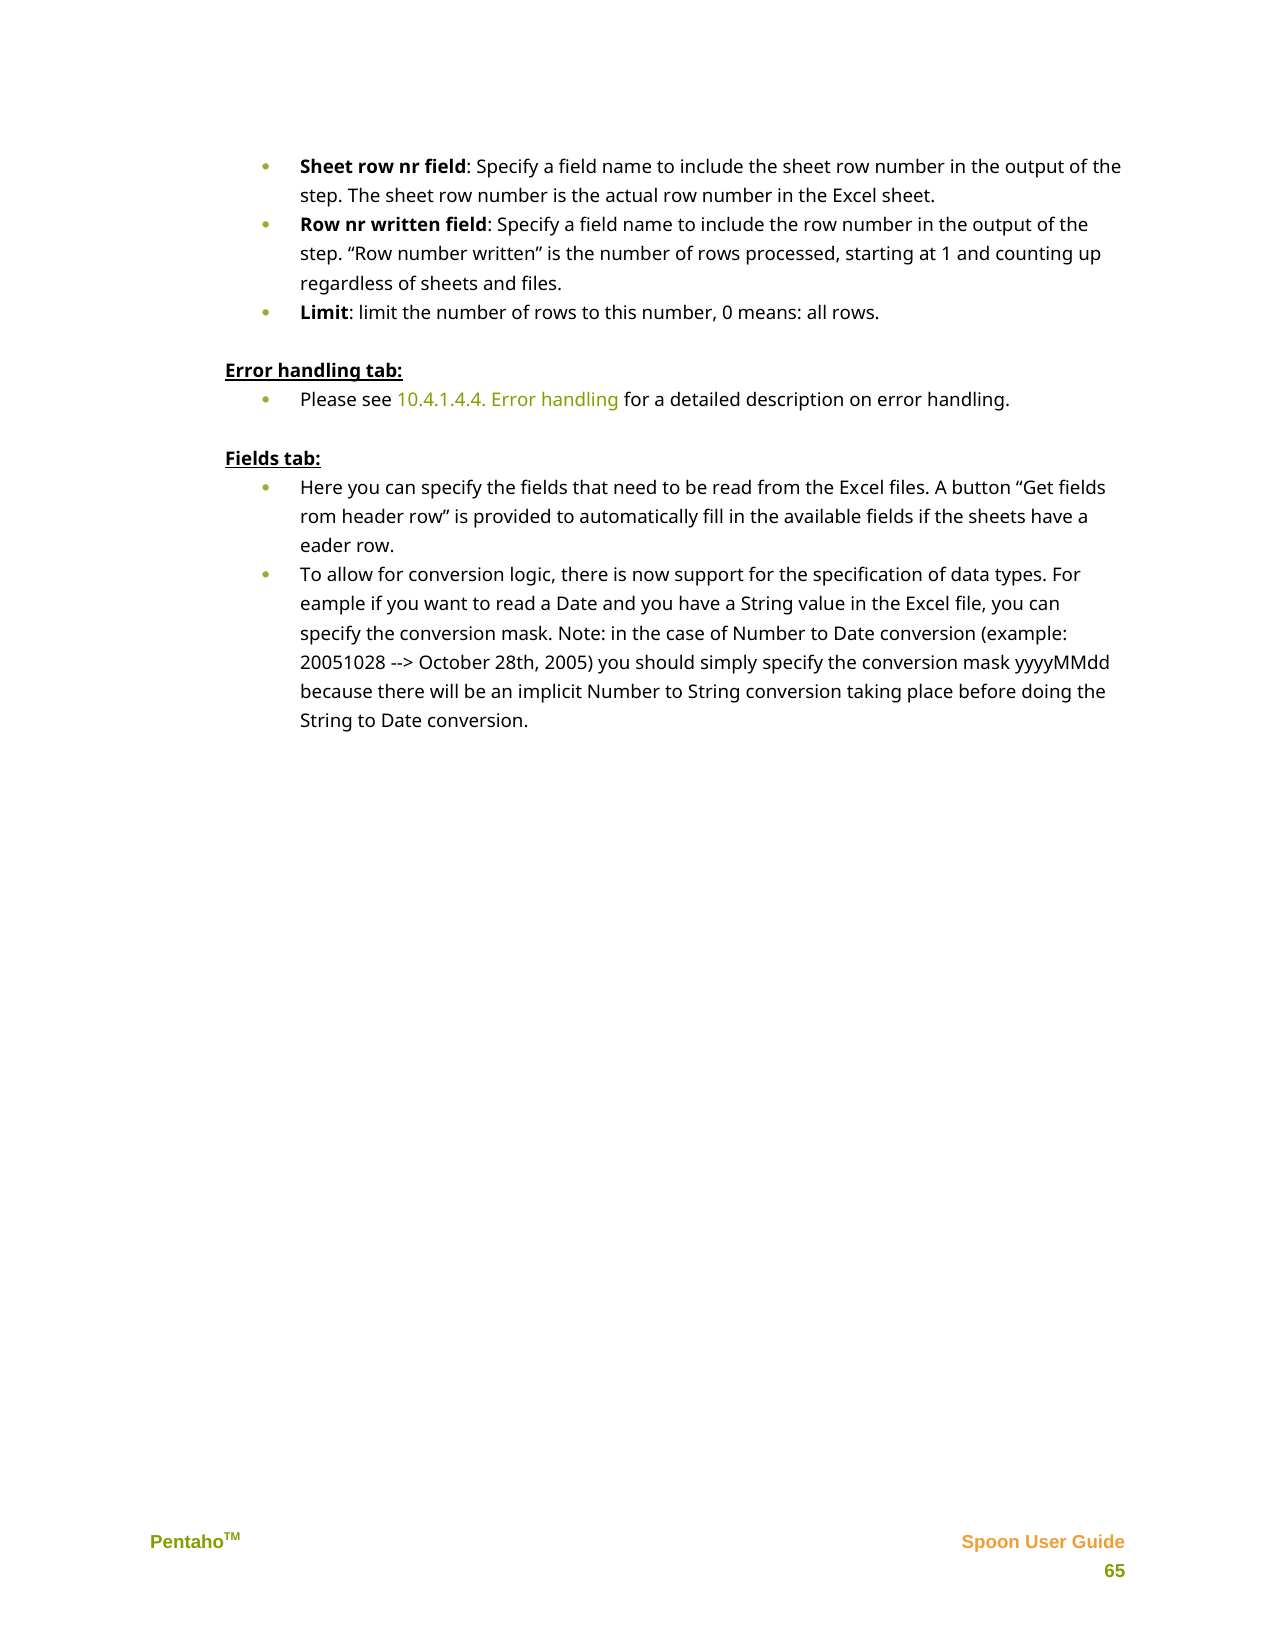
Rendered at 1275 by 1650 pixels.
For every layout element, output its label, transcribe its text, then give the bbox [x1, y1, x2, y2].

list Sheet row nr field: Specify a field name to include the sheet row number in the output of the step. The sheet row number is the actual row number in the Excel sheet. [262, 150, 1125, 208]
text Error handling tab: [225, 354, 1125, 383]
list Here you can specify the fields that need to be read from the Excel files. A button “Get fields rom header row” is provided to automatically fill in the available fields if the sheets have a eader row. [262, 471, 1125, 558]
list Limit: limit the number of rows to this number, 0 means: all rows. [262, 296, 1125, 325]
list Please see 10.4.1.4.4. Error handling for a detailed description on error handling. [262, 383, 1125, 412]
list Row nr written field: Specify a field name to include the row number in the output of the step. “Row number written” is the number of rows processed, starting at 1 and counting up regardless of sheets and files. [262, 208, 1125, 296]
list To allow for conversion logic, there is now support for the specification of data types. For eample if you want to read a Date and you have a String value in the Excel file, you can specify the conversion mask. Note: in the case of Number to Date conversion (example: 20051028 --> October 28th, 2005) you should simply specify the conversion mask yyyyMMdd because there will be an implicit Number to String conversion taking place before doing the String to Date conversion. [262, 558, 1125, 733]
text Fields tab: [225, 442, 1125, 471]
